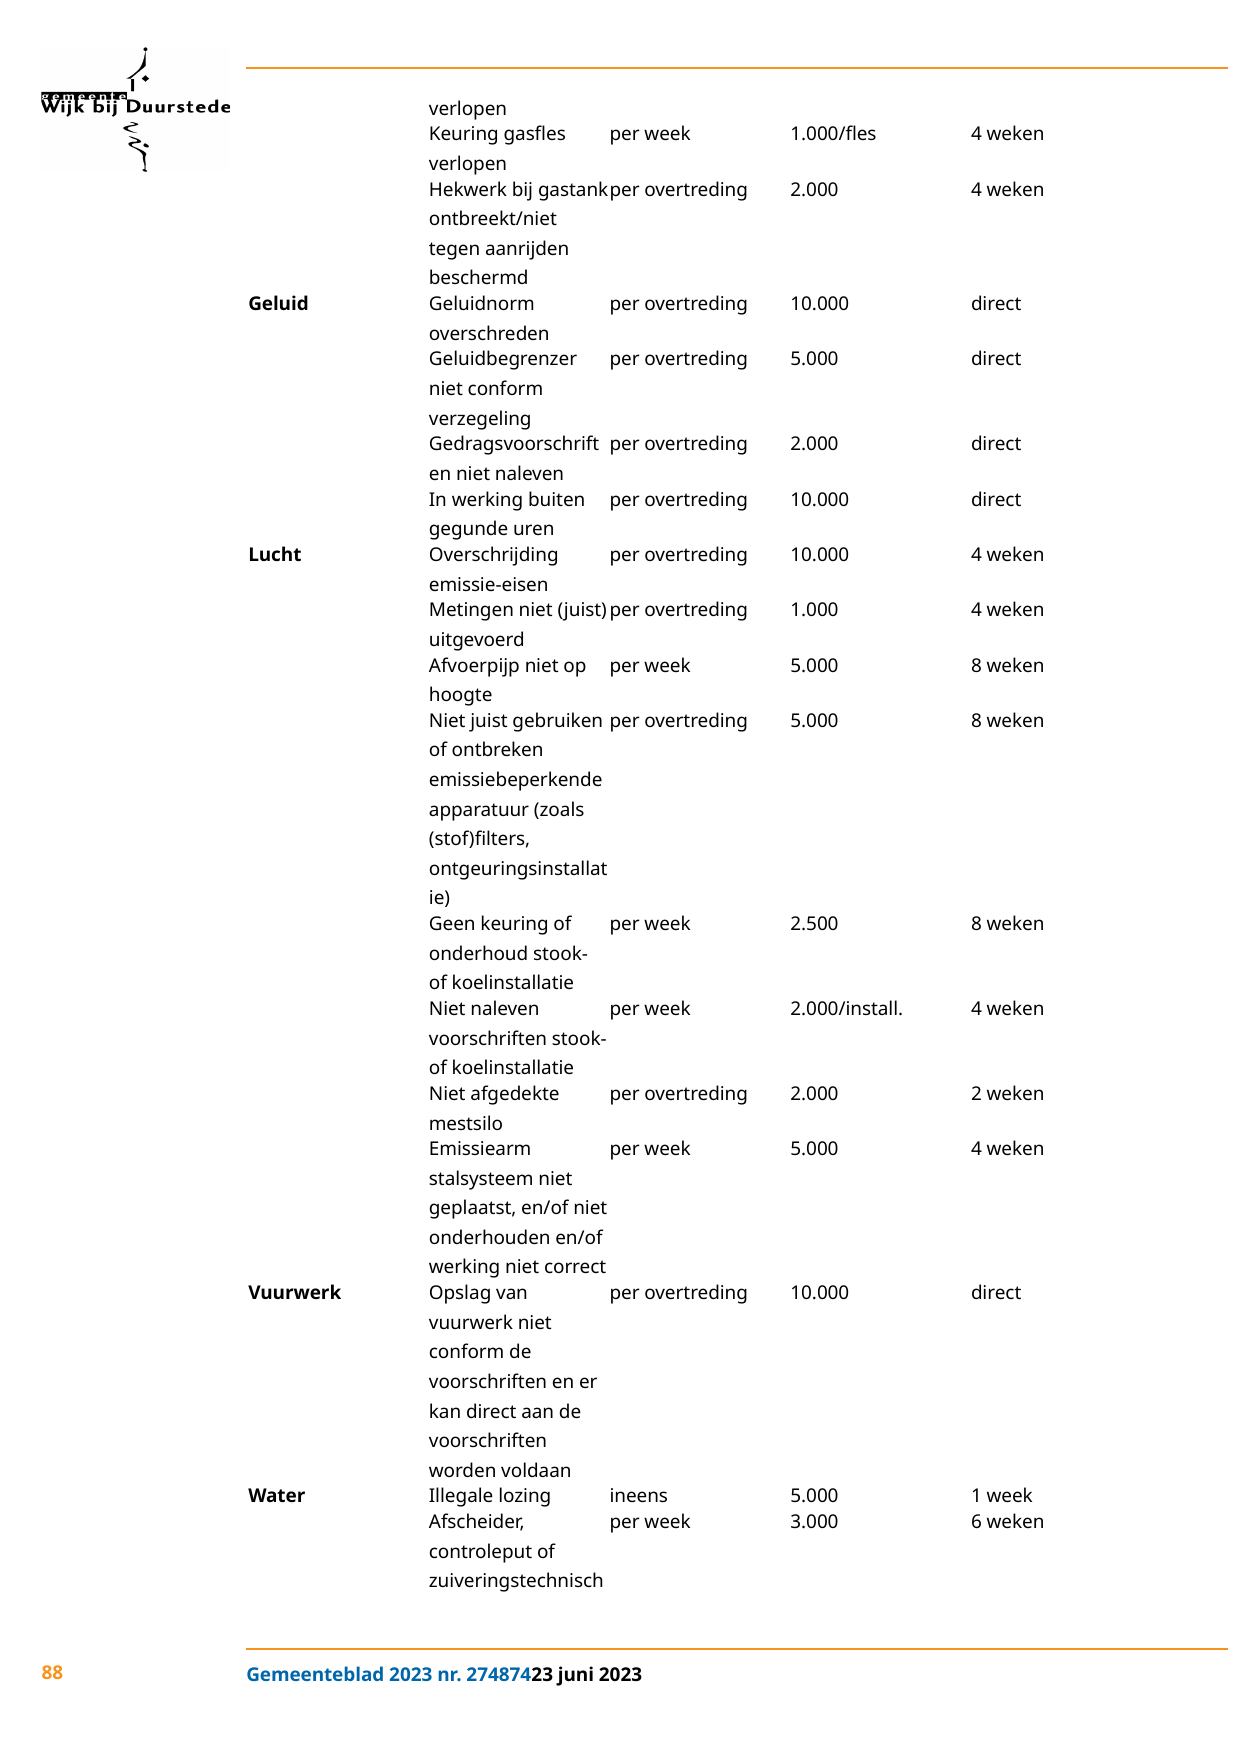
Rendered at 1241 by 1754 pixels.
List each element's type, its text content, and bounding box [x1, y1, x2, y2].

table_cell [971, 95, 1152, 121]
table_cell 10.000 [790, 486, 971, 541]
table_cell [609, 95, 790, 121]
table_cell per overtreding [609, 1280, 790, 1483]
table_cell per overtreding [609, 707, 790, 910]
table_cell 4 weken [971, 995, 1152, 1080]
picture [41, 47, 231, 172]
table_cell direct [971, 346, 1152, 431]
table_cell Emissiearm stalsysteem niet geplaatst, en/of niet onderhouden en/of werking niet correct [429, 1135, 609, 1279]
table_cell 4 weken [971, 176, 1152, 290]
table_cell 2.000/install. [790, 995, 971, 1080]
table_cell 8 weken [971, 910, 1152, 995]
table_cell 10.000 [790, 290, 971, 346]
table_cell 3.000 [790, 1509, 971, 1593]
table_cell 2.000 [790, 1080, 971, 1135]
table_cell per overtreding [609, 1080, 790, 1135]
table_cell 4 weken [971, 1135, 1152, 1279]
table_cell ineens [609, 1483, 790, 1508]
table_cell Niet afgedekte mestsilo [429, 1080, 609, 1135]
table_cell In werking buiten gegunde uren [429, 486, 609, 541]
table_cell [248, 95, 429, 290]
table_cell Hekwerk bij gastank ontbreekt/niet tegen aanrijden beschermd [429, 176, 609, 290]
table_cell 4 weken [971, 596, 1152, 652]
table_cell per week [609, 1509, 790, 1593]
table_cell per overtreding [609, 346, 790, 431]
table_cell 2.000 [790, 431, 971, 486]
table_cell per week [609, 652, 790, 707]
table_cell 4 weken [971, 541, 1152, 596]
table_cell Water [248, 1483, 429, 1593]
table_cell 10.000 [790, 1280, 971, 1483]
table_cell 5.000 [790, 707, 971, 910]
table_cell direct [971, 431, 1152, 486]
table_cell 5.000 [790, 346, 971, 431]
table_cell Illegale lozing [429, 1483, 609, 1508]
table_cell per week [609, 995, 790, 1080]
table_cell Geen keuring of onderhoud stook- of koelinstallatie [429, 910, 609, 995]
table_cell 1.000 [790, 596, 971, 652]
table_cell [790, 95, 971, 121]
table_cell Opslag van vuurwerk niet conform de voorschriften en er kan direct aan de voorschriften worden voldaan [429, 1280, 609, 1483]
table_cell 8 weken [971, 707, 1152, 910]
table_cell per overtreding [609, 431, 790, 486]
table_cell Geluid [248, 290, 429, 541]
table_cell Niet naleven voorschriften stook- of koelinstallatie [429, 995, 609, 1080]
table_cell 5.000 [790, 1135, 971, 1279]
table_cell Metingen niet (juist) uitgevoerd [429, 596, 609, 652]
table_cell 8 weken [971, 652, 1152, 707]
table_cell Niet juist gebruiken of ontbreken emissiebeperkende apparatuur (zoals (stof)filters, ontgeuringsinstallatie) [429, 707, 609, 910]
table_cell direct [971, 290, 1152, 346]
table_cell Gedragsvoorschriften niet naleven [429, 431, 609, 486]
table_cell 2 weken [971, 1080, 1152, 1135]
table_cell per week [609, 910, 790, 995]
table_cell per week [609, 1135, 790, 1279]
table_cell 4 weken [971, 121, 1152, 176]
table_cell Vuurwerk [248, 1280, 429, 1483]
table_cell per week [609, 121, 790, 176]
table_cell Lucht [248, 541, 429, 1279]
table_cell direct [971, 1280, 1152, 1483]
table_cell Geluidbegrenzer niet conform verzegeling [429, 346, 609, 431]
table_cell Keuring gasfles verlopen [429, 121, 609, 176]
table_cell per overtreding [609, 486, 790, 541]
table_cell Afscheider, controleput of zuiveringstechnisch [429, 1509, 609, 1593]
table_cell direct [971, 486, 1152, 541]
table_cell 2.500 [790, 910, 971, 995]
table_cell per overtreding [609, 290, 790, 346]
table_cell Afvoerpijp niet op hoogte [429, 652, 609, 707]
table_cell per overtreding [609, 176, 790, 290]
table_cell per overtreding [609, 541, 790, 596]
table_cell Overschrijding emissie-eisen [429, 541, 609, 596]
table_cell 6 weken [971, 1509, 1152, 1593]
table_cell verlopen [429, 95, 609, 121]
table_cell 5.000 [790, 1483, 971, 1508]
table_cell per overtreding [609, 596, 790, 652]
table_cell 5.000 [790, 652, 971, 707]
table_cell 1 week [971, 1483, 1152, 1508]
table_cell 10.000 [790, 541, 971, 596]
table_cell 2.000 [790, 176, 971, 290]
table_cell 1.000/fles [790, 121, 971, 176]
table_cell Geluidnorm overschreden [429, 290, 609, 346]
